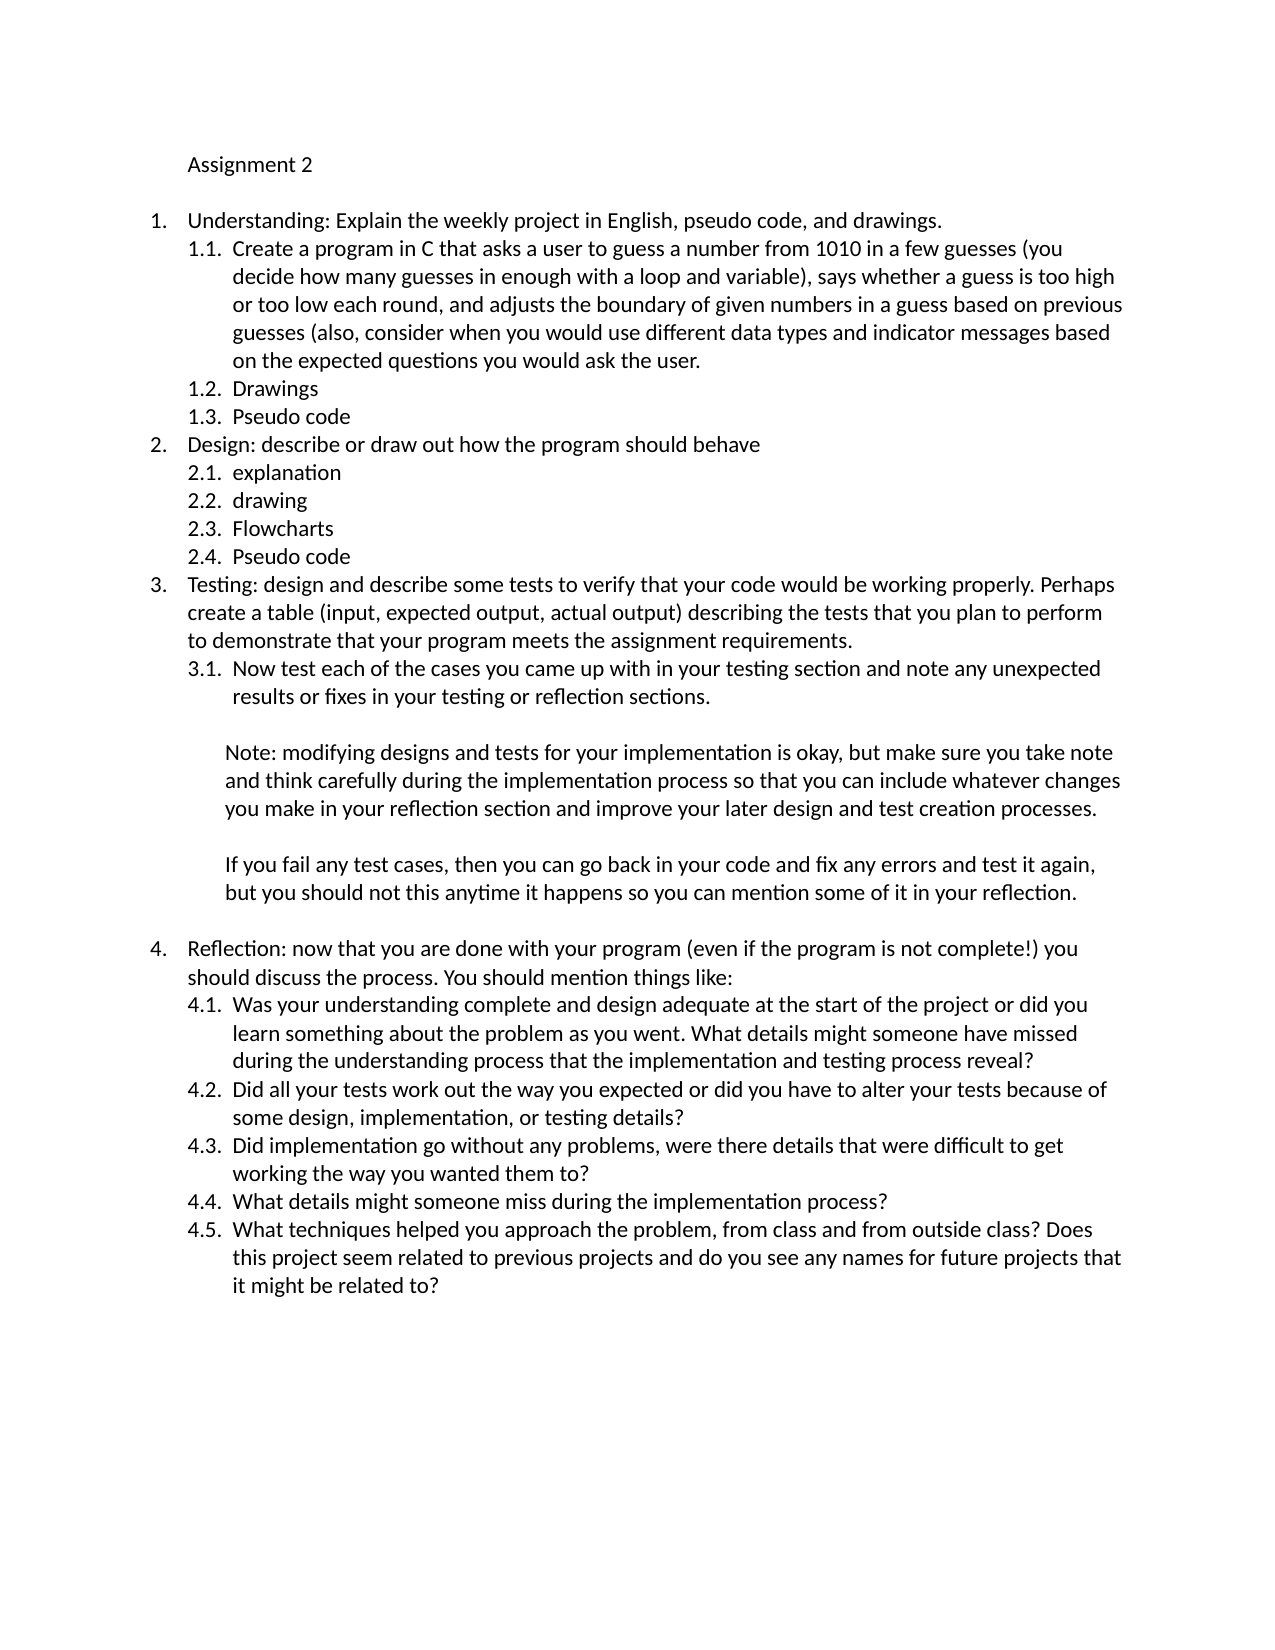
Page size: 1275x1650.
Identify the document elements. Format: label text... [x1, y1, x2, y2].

list Create a program in C that asks a user to guess a number from 1010 in a few guesses (you decide how many guesses in enough with a loop and variable), says whether a guess is too high or too low each round, and adjusts the boundary of given numbers in a guess based on previous guesses (also, consider when you would use different data types and indicator messages based on the expected questions you would ask the user. [187, 234, 1125, 374]
list Did all your tests work out the way you expected or did you have to alter your tests because of some design, implementation, or testing details? [187, 1075, 1125, 1131]
list Testing: design and describe some tests to verify that your code would be working properly. Perhaps create a table (input, expected output, actual output) describing the tests that you plan to perform to demonstrate that your program meets the assignment requirements. [150, 570, 1125, 654]
list Pseudo code [187, 402, 1125, 430]
text If you fail any test cases, then you can go back in your code and fix any errors and test it again, but you should not this anytime it happens so you can mention some of it in your reflection. [225, 851, 1125, 907]
list Now test each of the cases you came up with in your testing section and note any unexpected results or fixes in your testing or reflection sections. [187, 654, 1125, 710]
list Pseudo code [187, 542, 1125, 570]
list Did implementation go without any problems, were there details that were difficult to get working the way you wanted them to? [187, 1131, 1125, 1187]
list Design: describe or draw out how the program should behave [150, 430, 1125, 458]
list What details might someone miss during the implementation process? [187, 1187, 1125, 1215]
list explanation [187, 458, 1125, 486]
list What techniques helped you approach the problem, from class and from outside class? Does this project seem related to previous projects and do you see any names for future projects that it might be related to? [187, 1215, 1125, 1299]
list drawing [187, 486, 1125, 514]
text Assignment 2 [187, 150, 1125, 178]
list Reflection: now that you are done with your program (even if the program is not complete!) you should discuss the process. You should mention things like: [150, 934, 1125, 991]
list Drawings [187, 374, 1125, 402]
list Understanding: Explain the weekly project in English, pseudo code, and drawings. [150, 206, 1125, 234]
text Note: modifying designs and tests for your implementation is okay, but make sure you take note and think carefully during the implementation process so that you can include whatever changes you make in your reflection section and improve your later design and test creation processes. [225, 738, 1125, 822]
list Was your understanding complete and design adequate at the start of the project or did you learn something about the problem as you went. What details might someone have missed during the understanding process that the implementation and testing process reveal? [187, 991, 1125, 1075]
list Flowcharts [187, 514, 1125, 542]
